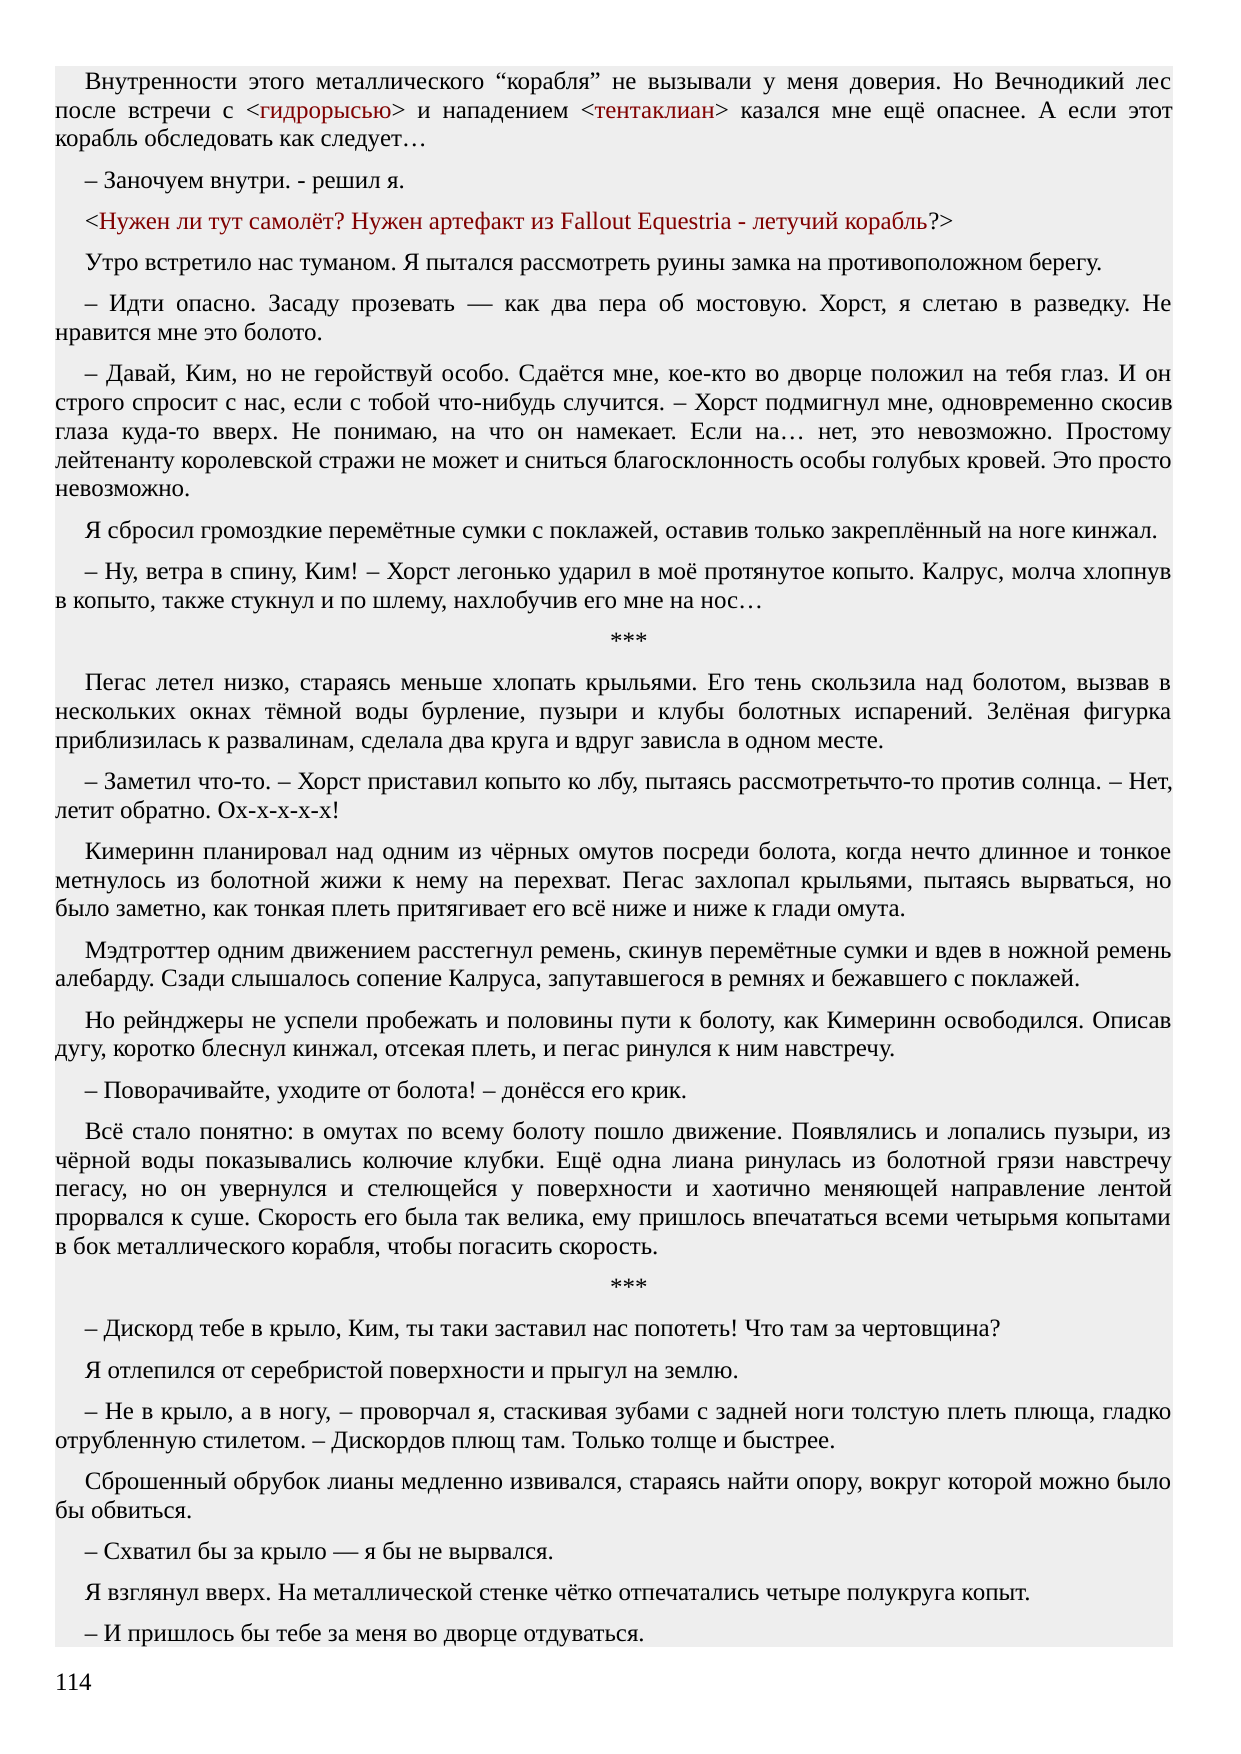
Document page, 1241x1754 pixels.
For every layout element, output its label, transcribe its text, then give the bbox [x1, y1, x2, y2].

text – Заметил что-то. – Хорст приставил копыто ко лбу, пытаясь рассмотретьчто-то против солнца. – Нет, летит обратно. Ох-х-х-х-х! [55, 766, 1173, 823]
text Утро встретило нас туманом. Я пытался рассмотреть руины замка на противоположном берегу. [55, 247, 1173, 276]
text Кимеринн планировал над одним из чёрных омутов посреди болота, когда нечто длинное и тонкое метнулось из болотной жижи к нему на перехват. Пегас захлопал крыльями, пытаясь вырваться, но было заметно, как тонкая плеть притягивает его всё ниже и ниже к глади омута. [55, 836, 1173, 922]
text Я взглянул вверх. На металлической стенке чётко отпечатались четыре полукруга копыт. [55, 1577, 1173, 1606]
text – Давай, Ким, но не геройствуй особо. Сдаётся мне, кое-кто во дворце положил на тебя глаз. И он строго спросит с нас, если с тобой что-нибудь случится. – Хорст подмигнул мне, одновременно скосив глаза куда-то вверх. Не понимаю, на что он намекает. Если на… нет, это невозможно. Простому лейтенанту королевской стражи не может и сниться благосклонность особы голубых кровей. Это просто невозможно. [55, 358, 1173, 502]
text Пегас летел низко, стараясь меньше хлопать крыльями. Его тень скользила над болотом, вызвав в нескольких окнах тёмной воды бурление, пузыри и клубы болотных испарений. Зелёная фигурка приблизилась к развалинам, сделала два круга и вдруг зависла в одном месте. [55, 667, 1173, 753]
text *** [55, 626, 1173, 655]
text Но рейнджеры не успели пробежать и половины пути к болоту, как Кимеринн освободился. Описав дугу, коротко блеснул кинжал, отсекая плеть, и пегас ринулся к ним навстречу. [55, 1005, 1173, 1062]
text – Ну, ветра в спину, Ким! – Хорст легонько ударил в моё протянутое копыто. Калрус, молча хлопнув в копыто, также стукнул и по шлему, нахлобучив его мне на нос… [55, 556, 1173, 613]
text – И пришлось бы тебе за меня во дворце отдуваться. [55, 1618, 1173, 1647]
text Внутренности этого металлического “корабля” не вызывали у меня доверия. Но Вечнодикий лес после встречи с <гидрорысью> и нападением <тентаклиан> казался мне ещё опаснее. А если этот корабль обследовать как следует… [55, 66, 1173, 152]
text Всё стало понятно: в омутах по всему болоту пошло движение. Появлялись и лопались пузыри, из чёрной воды показывались колючие клубки. Ещё одна лиана ринулась из болотной грязи навстречу пегасу, но он увернулся и стелющейся у поверхности и хаотично меняющей направление лентой прорвался к суше. Скорость его была так велика, ему пришлось впечататься всеми четырьмя копытами в бок металлического корабля, чтобы погасить скорость. [55, 1116, 1173, 1260]
text – Схватил бы за крыло — я бы не вырвался. [55, 1536, 1173, 1565]
text – Не в крыло, а в ногу, – проворчал я, стаскивая зубами с задней ноги толстую плеть плюща, гладко отрубленную стилетом. – Дискордов плющ там. Только толще и быстрее. [55, 1396, 1173, 1453]
text Сброшенный обрубок лианы медленно извивался, стараясь найти опору, вокруг которой можно было бы обвиться. [55, 1466, 1173, 1523]
text Я сбросил громоздкие перемётные сумки с поклажей, оставив только закреплённый на ноге кинжал. [55, 515, 1173, 543]
text – Поворачивайте, уходите от болота! – донёсся его крик. [55, 1075, 1173, 1103]
text – Заночуем внутри. - решил я. [55, 165, 1173, 193]
text *** [55, 1272, 1173, 1301]
text – Идти опасно. Засаду прозевать — как два пера об мостовую. Хорст, я слетаю в разведку. Не нравится мне это болото. [55, 288, 1173, 346]
text Мэдтроттер одним движением расстегнул ремень, скинув перемётные сумки и вдев в ножной ремень алебарду. Сзади слышалось сопение Калруса, запутавшегося в ремнях и бежавшего с поклажей. [55, 935, 1173, 992]
text – Дискорд тебе в крыло, Ким, ты таки заставил нас попотеть! Что там за чертовщина? [55, 1313, 1173, 1342]
text Я отлепился от серебристой поверхности и прыгул на землю. [55, 1355, 1173, 1383]
text <Нужен ли тут самолёт? Нужен артефакт из Fallout Equestria - летучий корабль?> [55, 206, 1173, 235]
